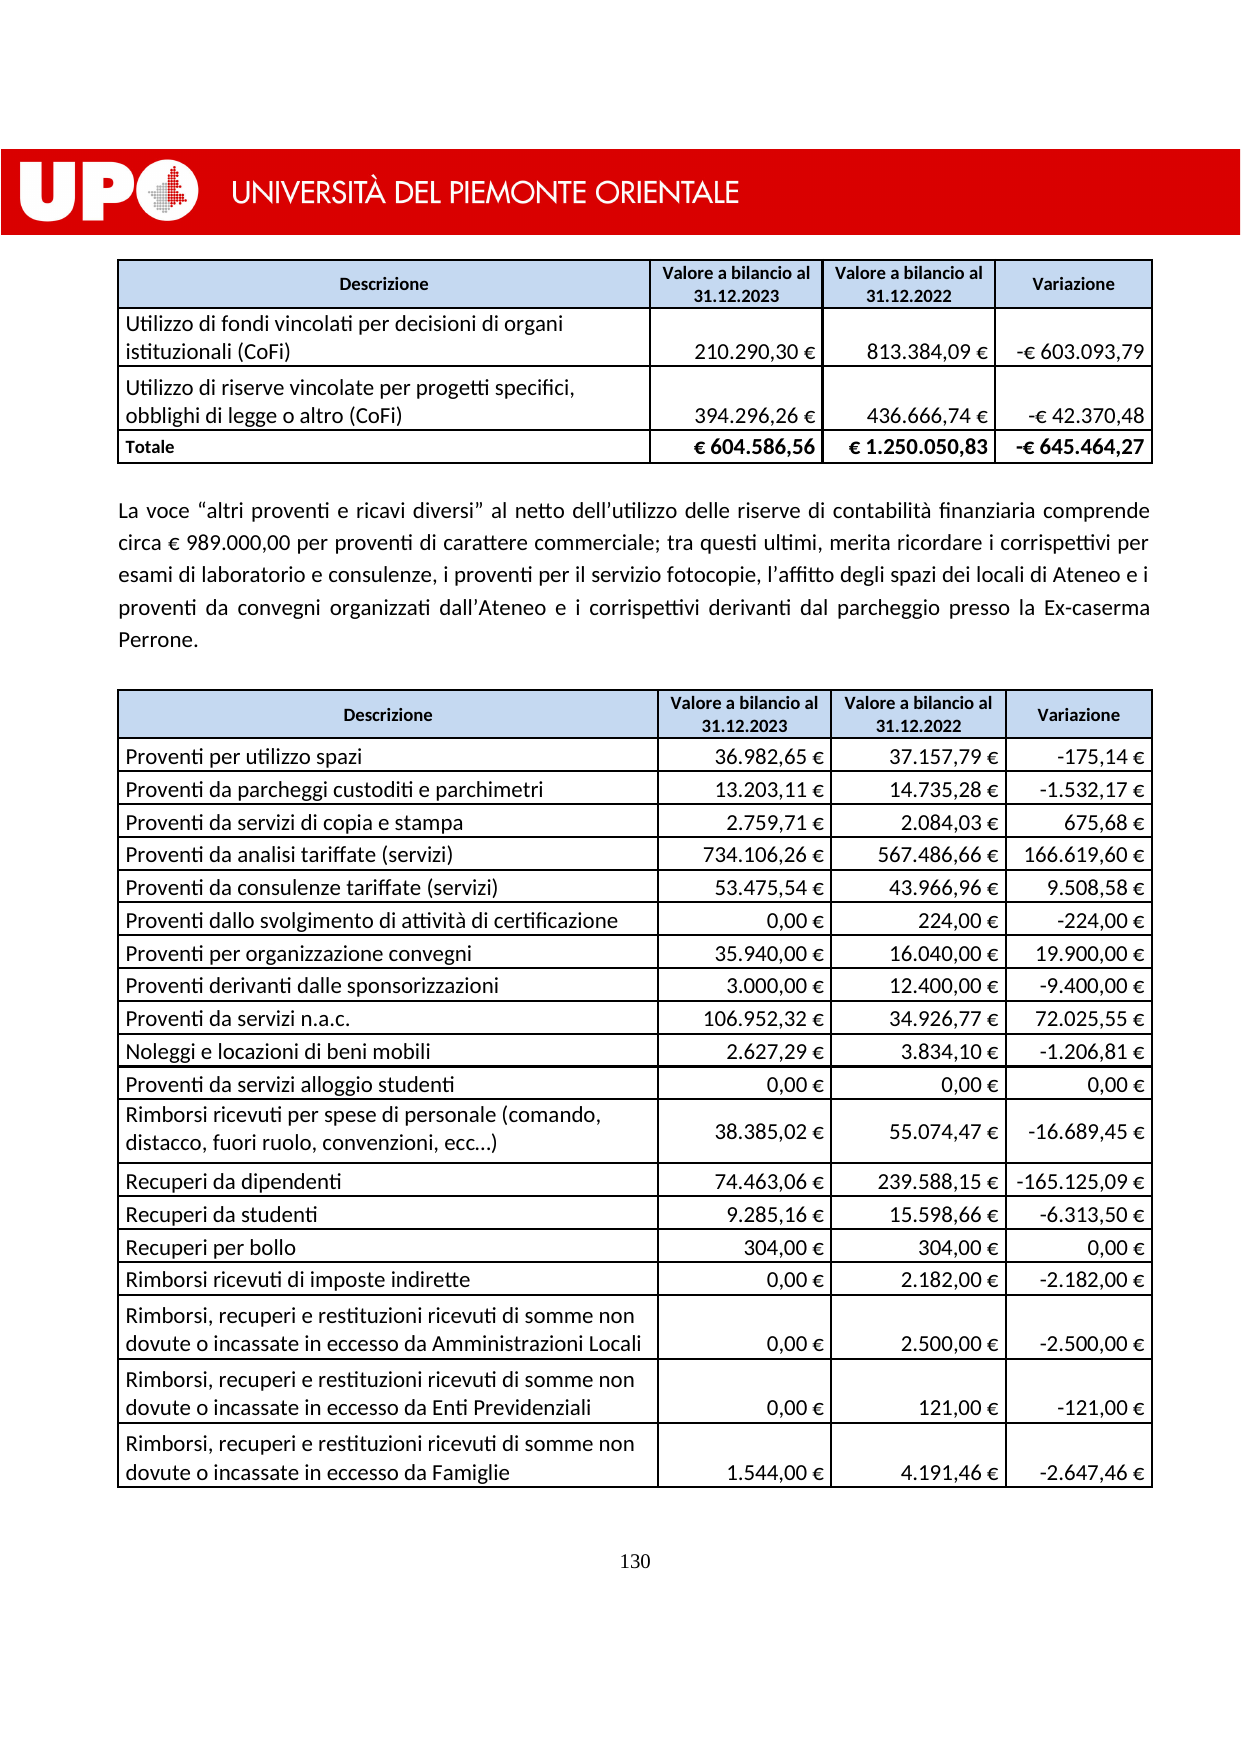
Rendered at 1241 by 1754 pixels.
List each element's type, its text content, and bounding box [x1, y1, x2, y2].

table_cell 74.463,06 € [659, 1164, 830, 1195]
table_cell 16.040,00 € [832, 936, 1005, 967]
table_cell 675,68 € [1007, 805, 1151, 836]
table_cell 106.952,32 € [659, 1002, 830, 1032]
table_cell -€ 645.464,27 [996, 431, 1151, 462]
table_cell 36.982,65 € [659, 739, 830, 770]
table_cell 0,00 € [659, 903, 830, 934]
table_cell 436.666,74 € [824, 367, 994, 429]
table_cell -€ 42.370,48 [996, 367, 1151, 429]
table_cell -1.206,81 € [1007, 1035, 1151, 1065]
table_cell -121,00 € [1007, 1360, 1151, 1422]
table_cell 0,00 € [659, 1263, 830, 1293]
table_cell 4.191,46 € [832, 1424, 1005, 1486]
table_cell -16.689,45 € [1007, 1100, 1151, 1162]
table_cell 2.084,03 € [832, 805, 1005, 836]
table_cell Recuperi da studenti [119, 1197, 657, 1228]
table_cell 0,00 € [1007, 1230, 1151, 1261]
table_cell 34.926,77 € [832, 1002, 1005, 1032]
table_cell 15.598,66 € [832, 1197, 1005, 1228]
table_header Valore a bilancio al 31.12.2022 [824, 261, 994, 307]
table_cell Noleggi e locazioni di beni mobili [119, 1035, 657, 1065]
table_cell 0,00 € [832, 1068, 1005, 1098]
table_cell -2.647,46 € [1007, 1424, 1151, 1486]
table_cell -165.125,09 € [1007, 1164, 1151, 1195]
table_cell -9.400,00 € [1007, 969, 1151, 1000]
table_cell 2.627,29 € [659, 1035, 830, 1065]
table_cell Rimborsi, recuperi e restituzioni ricevuti di somme non dovute o incassate in eccesso da Amministrazioni Locali [119, 1296, 657, 1357]
table_cell -€ 603.093,79 [996, 309, 1151, 365]
table_header Valore a bilancio al 31.12.2023 [651, 261, 821, 307]
table_cell 55.074,47 € [832, 1100, 1005, 1162]
table_cell -2.182,00 € [1007, 1263, 1151, 1293]
table_cell 304,00 € [659, 1230, 830, 1261]
table_cell Proventi da servizi di copia e stampa [119, 805, 657, 836]
table_cell 304,00 € [832, 1230, 1005, 1261]
table_cell 19.900,00 € [1007, 936, 1151, 967]
table_cell 121,00 € [832, 1360, 1005, 1422]
table_cell -6.313,50 € [1007, 1197, 1151, 1228]
table_cell Proventi da servizi n.a.c. [119, 1002, 657, 1032]
table_cell 734.106,26 € [659, 838, 830, 868]
table_cell 2.182,00 € [832, 1263, 1005, 1293]
table_cell Proventi da analisi tariffate (servizi) [119, 838, 657, 868]
table_header Valore a bilancio al 31.12.2022 [832, 691, 1005, 737]
table_cell 210.290,30 € [651, 309, 821, 365]
table_cell € 604.586,56 [651, 431, 821, 462]
table_cell 0,00 € [1007, 1068, 1151, 1098]
table_cell Recuperi per bollo [119, 1230, 657, 1261]
table_cell 1.544,00 € [659, 1424, 830, 1486]
text La voce “altri proventi e ricavi diversi” al netto dell’utilizzo delle riserve di contabilità finanziaria comprende circa € 989.000,00 per proventi di carattere commerciale; tra questi ultimi, merita ricordare i corrispettivi per esami di laboratorio e consulenze, i proventi per il servizio fotocopie, l’affitto degli spazi dei locali di Ateneo e i proventi da convegni organizzati dall’Ateneo e i corrispettivi derivanti dal parcheggio presso la Ex-caserma Perrone. [118, 496, 1152, 653]
table_cell 35.940,00 € [659, 936, 830, 967]
table_cell Proventi da parcheggi custoditi e parchimetri [119, 772, 657, 803]
table_cell Rimborsi ricevuti per spese di personale (comando, distacco, fuori ruolo, convenzioni, ecc…) [119, 1100, 657, 1162]
table_cell 9.285,16 € [659, 1197, 830, 1228]
table_cell -224,00 € [1007, 903, 1151, 934]
table_cell 3.000,00 € [659, 969, 830, 1000]
table_cell 13.203,11 € [659, 772, 830, 803]
table_header Descrizione [119, 691, 657, 737]
table_cell Rimborsi, recuperi e restituzioni ricevuti di somme non dovute o incassate in eccesso da Enti Previdenziali [119, 1360, 657, 1422]
table_cell 38.385,02 € [659, 1100, 830, 1162]
table_cell 813.384,09 € [824, 309, 994, 365]
table_header Variazione [996, 261, 1151, 307]
table_cell 53.475,54 € [659, 871, 830, 901]
table_cell 3.834,10 € [832, 1035, 1005, 1065]
table_cell 239.588,15 € [832, 1164, 1005, 1195]
table_cell Proventi da consulenze tariffate (servizi) [119, 871, 657, 901]
table_cell 0,00 € [659, 1296, 830, 1357]
table_cell Proventi per utilizzo spazi [119, 739, 657, 770]
table_cell 0,00 € [659, 1360, 830, 1422]
table_cell 567.486,66 € [832, 838, 1005, 868]
table_cell 37.157,79 € [832, 739, 1005, 770]
table_cell 224,00 € [832, 903, 1005, 934]
table_cell Totale [119, 431, 649, 462]
table_cell 2.759,71 € [659, 805, 830, 836]
table_header Valore a bilancio al 31.12.2023 [659, 691, 830, 737]
table_cell 14.735,28 € [832, 772, 1005, 803]
table_cell Proventi per organizzazione convegni [119, 936, 657, 967]
table_cell 394.296,26 € [651, 367, 821, 429]
table_cell 43.966,96 € [832, 871, 1005, 901]
table_cell -1.532,17 € [1007, 772, 1151, 803]
table_header Descrizione [119, 261, 649, 307]
table_cell 166.619,60 € [1007, 838, 1151, 868]
table_cell Proventi da servizi alloggio studenti [119, 1068, 657, 1098]
table_cell 72.025,55 € [1007, 1002, 1151, 1032]
table_cell Utilizzo di riserve vincolate per progetti specifici, obblighi di legge o altro (CoFi) [119, 367, 649, 429]
table_cell Proventi derivanti dalle sponsorizzazioni [119, 969, 657, 1000]
table_cell Recuperi da dipendenti [119, 1164, 657, 1195]
table_cell 0,00 € [659, 1068, 830, 1098]
table_cell € 1.250.050,83 [824, 431, 994, 462]
table_cell 2.500,00 € [832, 1296, 1005, 1357]
table_cell 9.508,58 € [1007, 871, 1151, 901]
table_cell 12.400,00 € [832, 969, 1005, 1000]
table_cell -2.500,00 € [1007, 1296, 1151, 1357]
table_cell -175,14 € [1007, 739, 1151, 770]
table_cell Rimborsi, recuperi e restituzioni ricevuti di somme non dovute o incassate in eccesso da Famiglie [119, 1424, 657, 1486]
table_cell Rimborsi ricevuti di imposte indirette [119, 1263, 657, 1293]
table_cell Utilizzo di fondi vincolati per decisioni di organi istituzionali (CoFi) [119, 309, 649, 365]
table_header Variazione [1007, 691, 1151, 737]
table_cell Proventi dallo svolgimento di attività di certificazione [119, 903, 657, 934]
